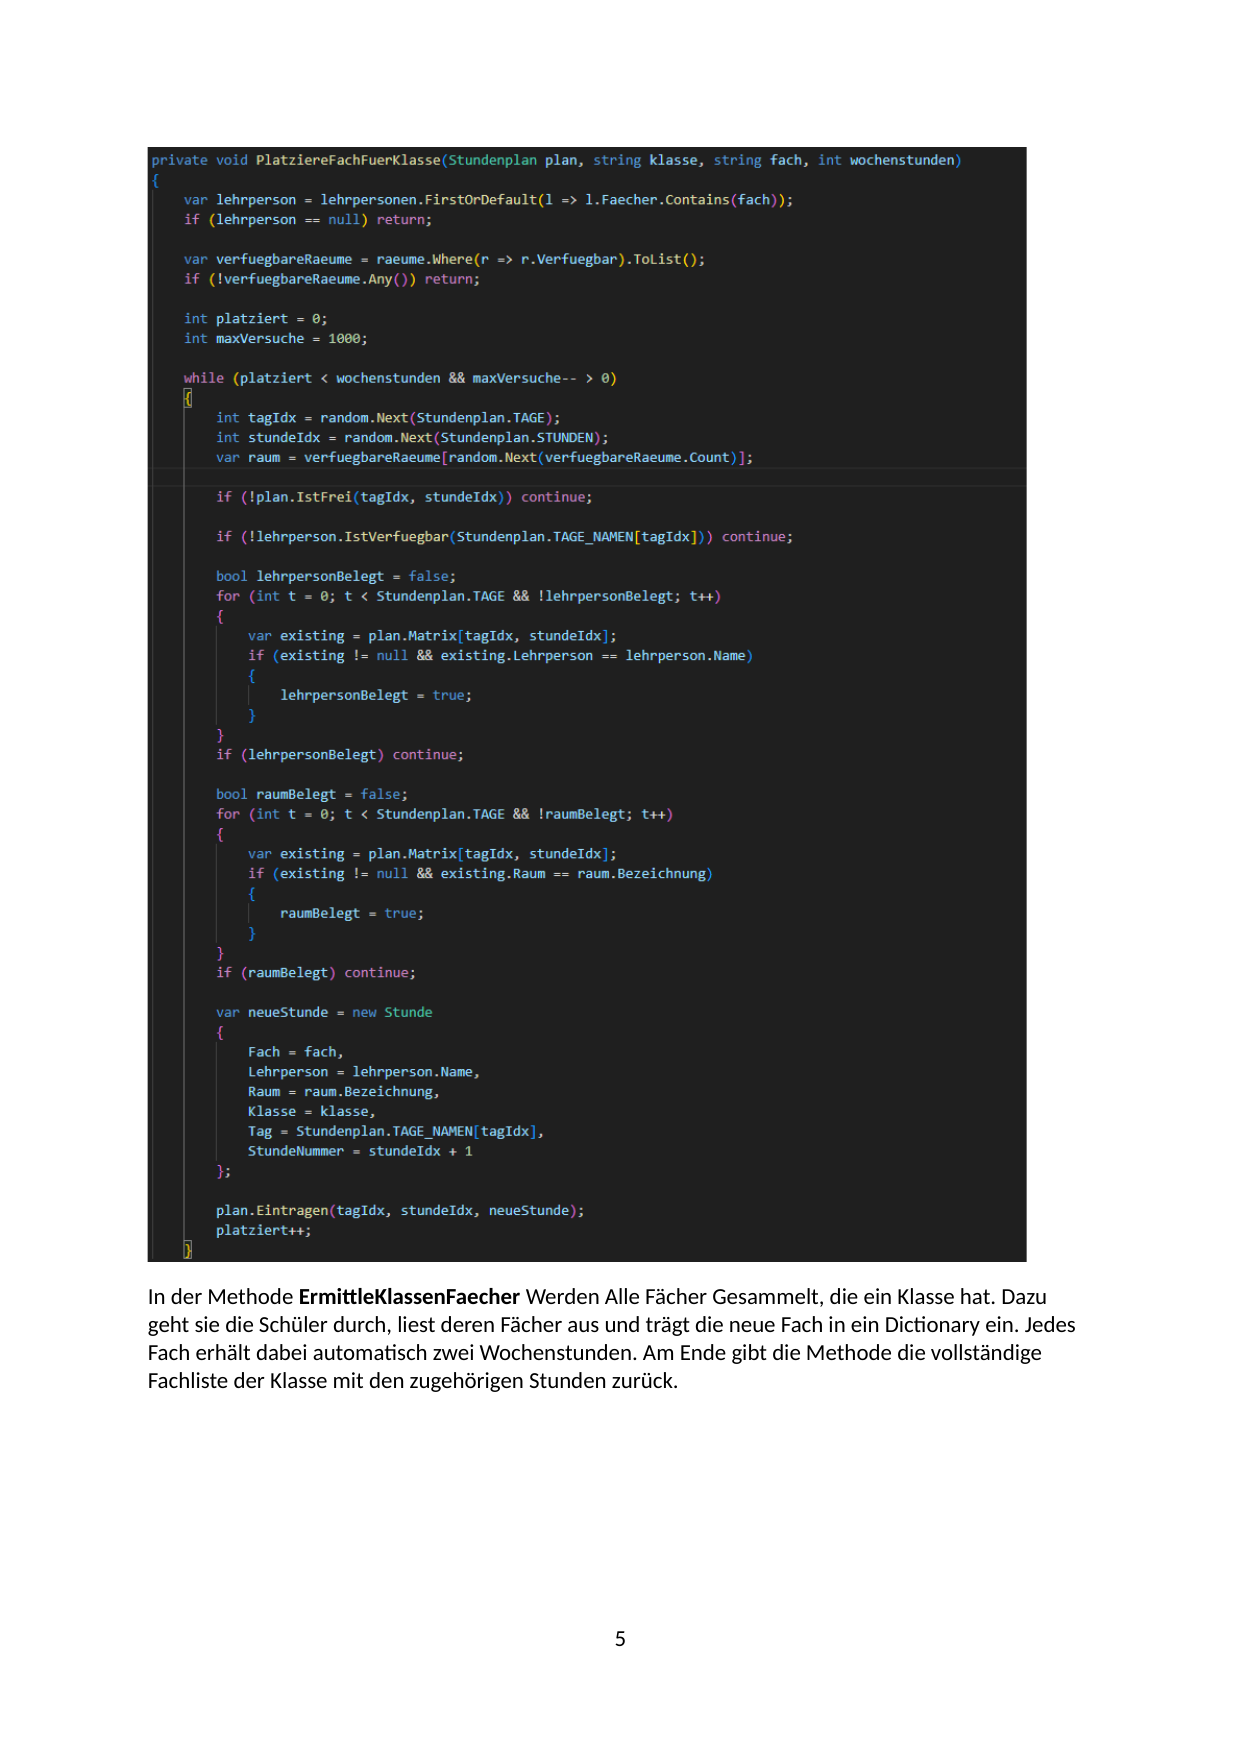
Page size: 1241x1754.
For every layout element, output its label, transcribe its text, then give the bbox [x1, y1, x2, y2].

text In der Methode ErmittleKlassenFaecher Werden Alle Fächer Gesammelt, die ein Klasse hat. Dazu geht sie die Schüler durch, liest deren Fächer aus und trägt die neue Fach in ein Dictionary ein. Jedes Fach erhält dabei automatisch zwei Wochenstunden. Am Ende gibt die Methode die vollständige Fachliste der Klasse mit den zugehörigen Stunden zurück. [148, 1282, 1093, 1394]
